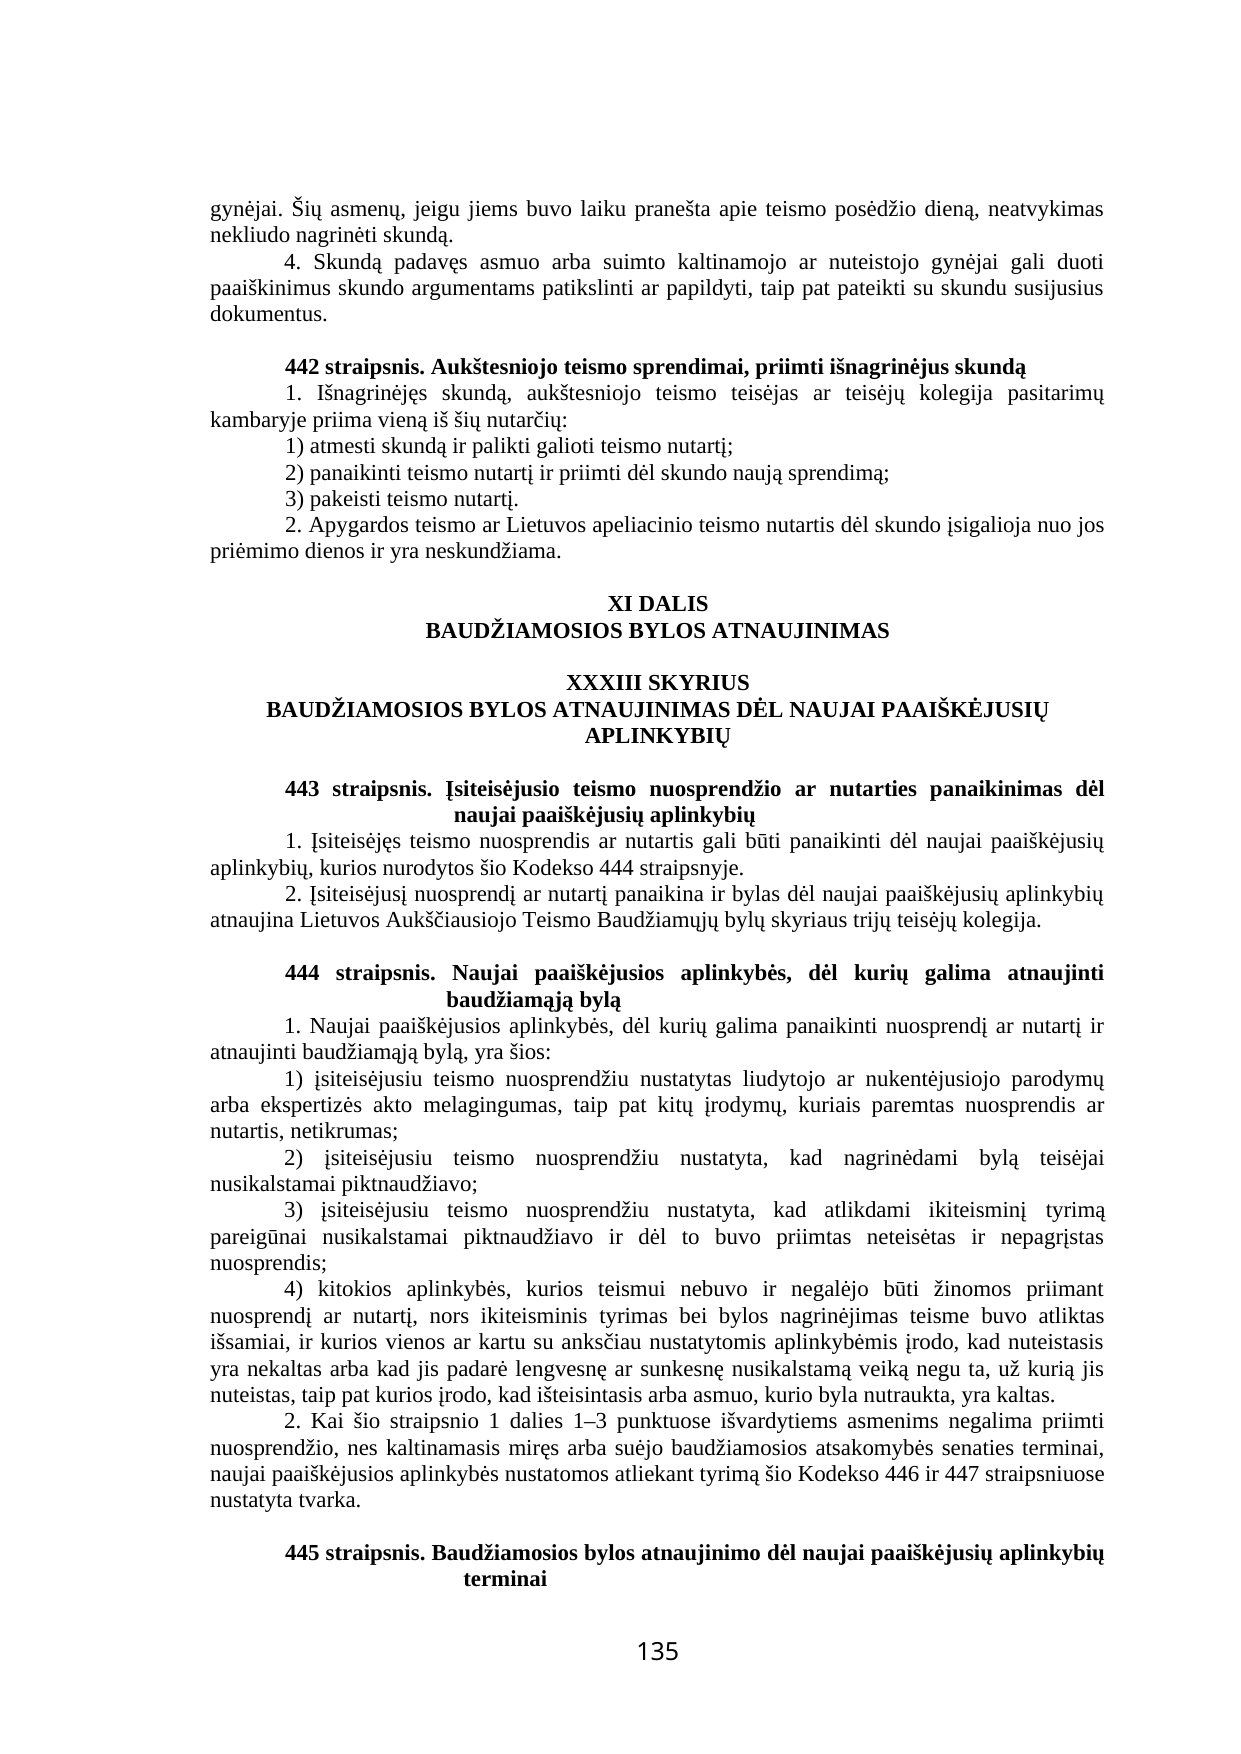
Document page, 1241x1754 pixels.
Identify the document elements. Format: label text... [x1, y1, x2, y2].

text XXXIII skyrius [210, 669, 1106, 696]
text 442 straipsnis. Aukštesniojo teismo sprendimai, priimti išnagrinėjus skundą [285, 353, 1106, 379]
text 443 straipsnis. Įsiteisėjusio teismo nuosprendžio ar nutarties panaikinimas dėl naujai paaiškėjusių aplinkybių [285, 775, 1106, 827]
text 2. Kai šio straipsnio 1 dalies 1–3 punktuose išvardytiems asmenims negalima priimti nuosprendžio, nes kaltinamasis miręs arba suėjo baudžiamosios atsakomybės senaties terminai, naujai paaiškėjusios aplinkybės nustatomos atliekant tyrimą šio Kodekso 446 ir 447 straipsniuose nustatyta tvarka. [210, 1407, 1106, 1513]
text 2) panaikinti teismo nutartį ir priimti dėl skundo naują sprendimą; [210, 458, 1106, 485]
text 1. Naujai paaiškėjusios aplinkybės, dėl kurių galima panaikinti nuosprendį ar nutartį ir atnaujinti baudžiamąją bylą, yra šios: [210, 1012, 1106, 1065]
text 3) įsiteisėjusiu teismo nuosprendžiu nustatyta, kad atlikdami ikiteisminį tyrimą pareigūnai nusikalstamai piktnaudžiavo ir dėl to buvo priimtas neteisėtas ir nepagrįstas nuosprendis; [210, 1196, 1106, 1276]
text 3) pakeisti teismo nutartį. [210, 485, 1106, 511]
text 1) atmesti skundą ir palikti galioti teismo nutartį; [210, 432, 1106, 458]
text 1. Išnagrinėjęs skundą, aukštesniojo teismo teisėjas ar teisėjų kolegija pasitarimų kambaryje priima vieną iš šių nutarčių: [210, 379, 1106, 432]
text gynėjai. Šių asmenų, jeigu jiems buvo laiku pranešta apie teismo posėdžio dieną, neatvykimas nekliudo nagrinėti skundą. [210, 195, 1106, 248]
text 2. Įsiteisėjusį nuosprendį ar nutartį panaikina ir bylas dėl naujai paaiškėjusių aplinkybių atnaujina Lietuvos Aukščiausiojo Teismo Baudžiamųjų bylų skyriaus trijų teisėjų kolegija. [210, 880, 1106, 933]
text 4) kitokios aplinkybės, kurios teismui nebuvo ir negalėjo būti žinomos priimant nuosprendį ar nutartį, nors ikiteisminis tyrimas bei bylos nagrinėjimas teisme buvo atliktas išsamiai, ir kurios vienos ar kartu su anksčiau nustatytomis aplinkybėmis įrodo, kad nuteistasis yra nekaltas arba kad jis padarė lengvesnę ar sunkesnę nusikalstamą veiką negu ta, už kurią jis nuteistas, taip pat kurios įrodo, kad išteisintasis arba asmuo, kurio byla nutraukta, yra kaltas. [210, 1276, 1106, 1407]
subtitle BAUDŽIAMOSIOS BYLOS ATNAUJINIMAS [210, 617, 1106, 643]
text 4. Skundą padavęs asmuo arba suimto kaltinamojo ar nuteistojo gynėjai gali duoti paaiškinimus skundo argumentams patikslinti ar papildyti, taip pat pateikti su skundu susijusius dokumentus. [210, 248, 1106, 327]
subtitle XI DALIS [210, 590, 1106, 617]
text Baudžiamosios bylos atnaujinimas dėl naujai paaiškėjusių aplinkybių [210, 696, 1106, 748]
text 445 straipsnis. Baudžiamosios bylos atnaujinimo dėl naujai paaiškėjusių aplinkybių terminai [285, 1539, 1106, 1592]
text 2. Apygardos teismo ar Lietuvos apeliacinio teismo nutartis dėl skundo įsigalioja nuo jos priėmimo dienos ir yra neskundžiama. [210, 511, 1106, 564]
text 444 straipsnis. Naujai paaiškėjusios aplinkybės, dėl kurių galima atnaujinti baudžiamąją bylą [285, 959, 1106, 1012]
text 1) įsiteisėjusiu teismo nuosprendžiu nustatytas liudytojo ar nukentėjusiojo parodymų arba ekspertizės akto melagingumas, taip pat kitų įrodymų, kuriais paremtas nuosprendis ar nutartis, netikrumas; [210, 1065, 1106, 1144]
text 2) įsiteisėjusiu teismo nuosprendžiu nustatyta, kad nagrinėdami bylą teisėjai nusikalstamai piktnaudžiavo; [210, 1144, 1106, 1196]
text 1. Įsiteisėjęs teismo nuosprendis ar nutartis gali būti panaikinti dėl naujai paaiškėjusių aplinkybių, kurios nurodytos šio Kodekso 444 straipsnyje. [210, 827, 1106, 880]
